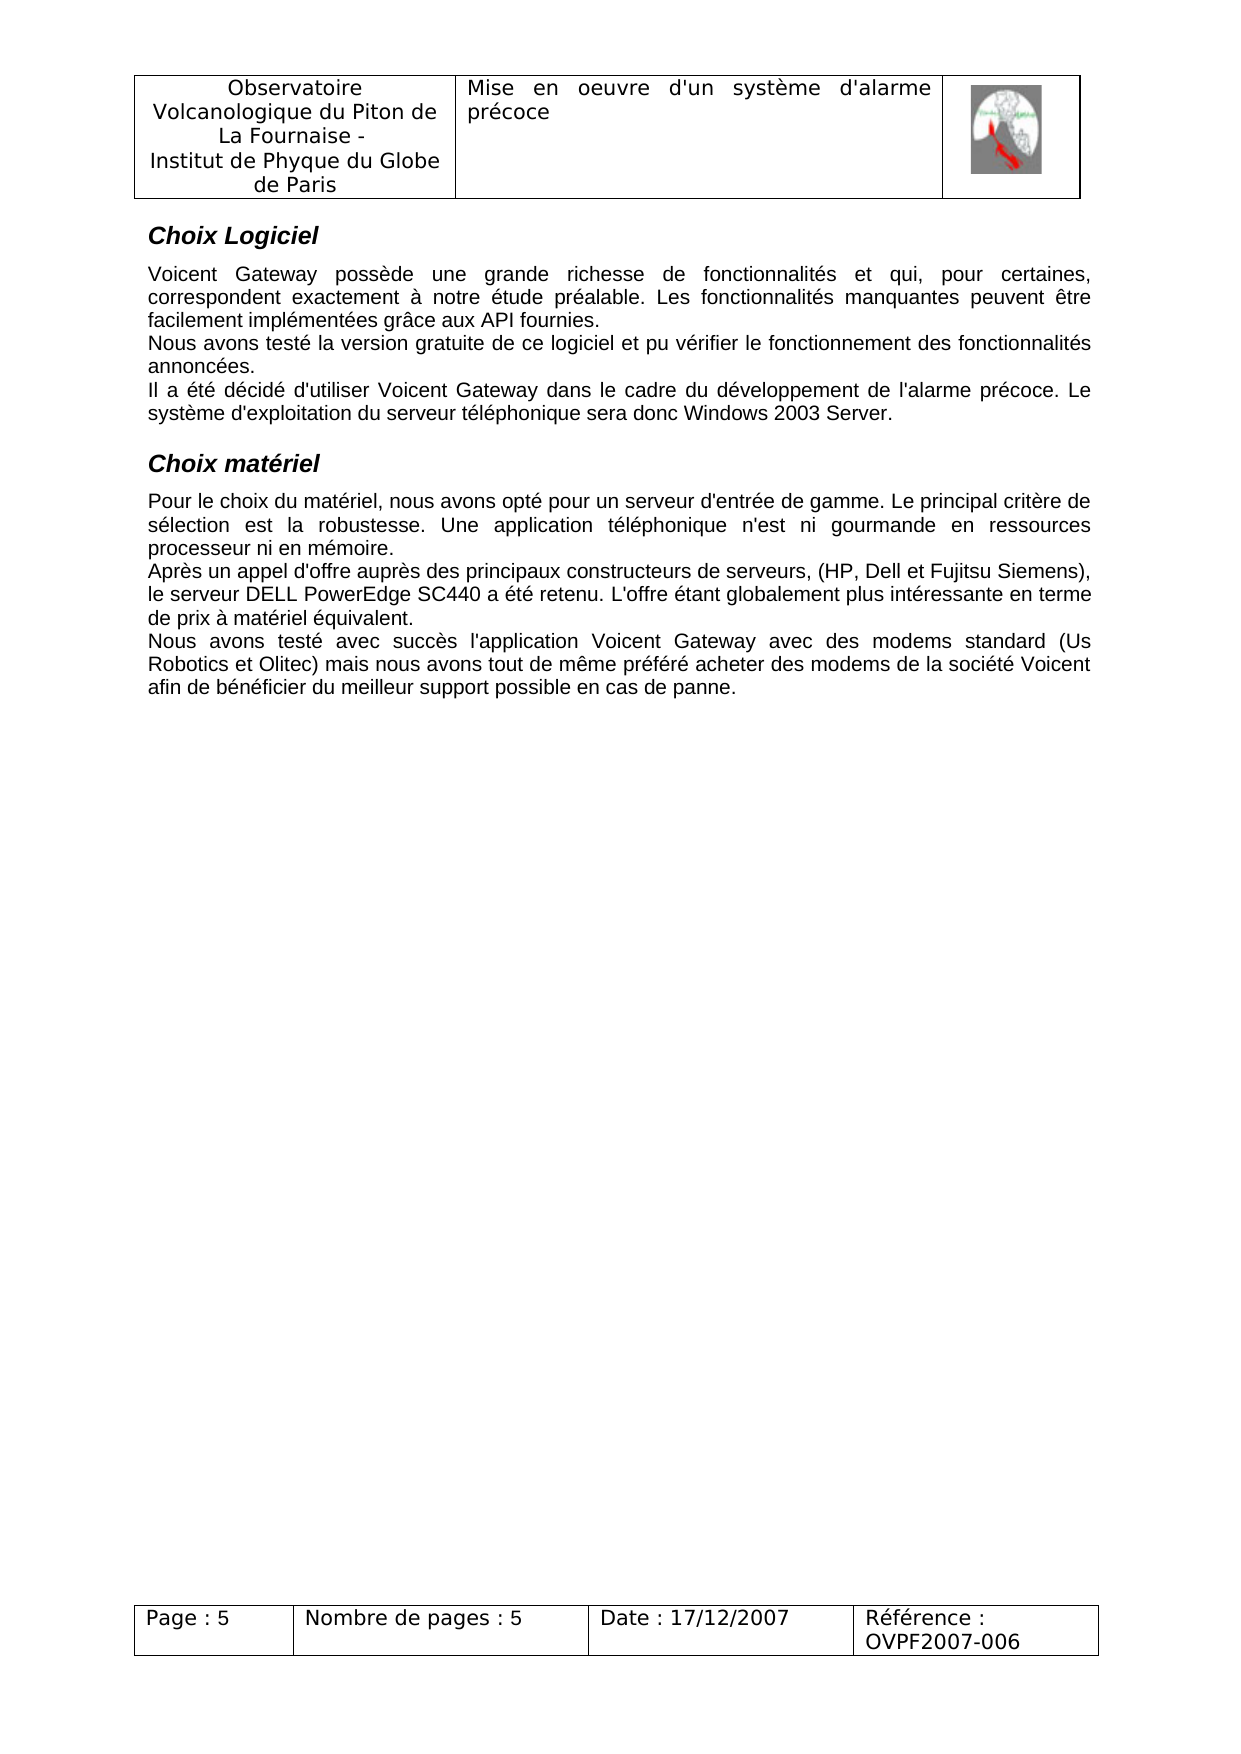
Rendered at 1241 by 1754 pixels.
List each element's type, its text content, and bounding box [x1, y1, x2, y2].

picture [970, 85, 1042, 174]
text Pour le choix du matériel, nous avons opté pour un serveur d'entrée de gamme. Le principal critère de sélection est la robustesse. Une application téléphonique n'est ni gourmande en ressources processeur ni en mémoire. [148, 490, 1092, 560]
subtitle Choix matériel [148, 450, 1092, 478]
subtitle Choix Logiciel [148, 222, 1092, 249]
text Nous avons testé avec succès l'application Voicent Gateway avec des modems standard (Us Robotics et Olitec) mais nous avons tout de même préféré acheter des modems de la société Voicent afin de bénéficier du meilleur support possible en cas de panne. [148, 629, 1092, 699]
text Voicent Gateway possède une grande richesse de fonctionnalités et qui, pour certaines, correspondent exactement à notre étude préalable. Les fonctionnalités manquantes peuvent être facilement implémentées grâce aux API fournies. [148, 262, 1092, 332]
text Nous avons testé la version gratuite de ce logiciel et pu vérifier le fonctionnement des fonctionnalités annoncées. [148, 332, 1092, 378]
text Après un appel d'offre auprès des principaux constructeurs de serveurs, (HP, Dell et Fujitsu Siemens), le serveur DELL PowerEdge SC440 a été retenu. L'offre étant globalement plus intéressante en terme de prix à matériel équivalent. [148, 560, 1092, 629]
text Il a été décidé d'utiliser Voicent Gateway dans le cadre du développement de l'alarme précoce. Le système d'exploitation du serveur téléphonique sera donc Windows 2003 Server. [148, 378, 1092, 425]
